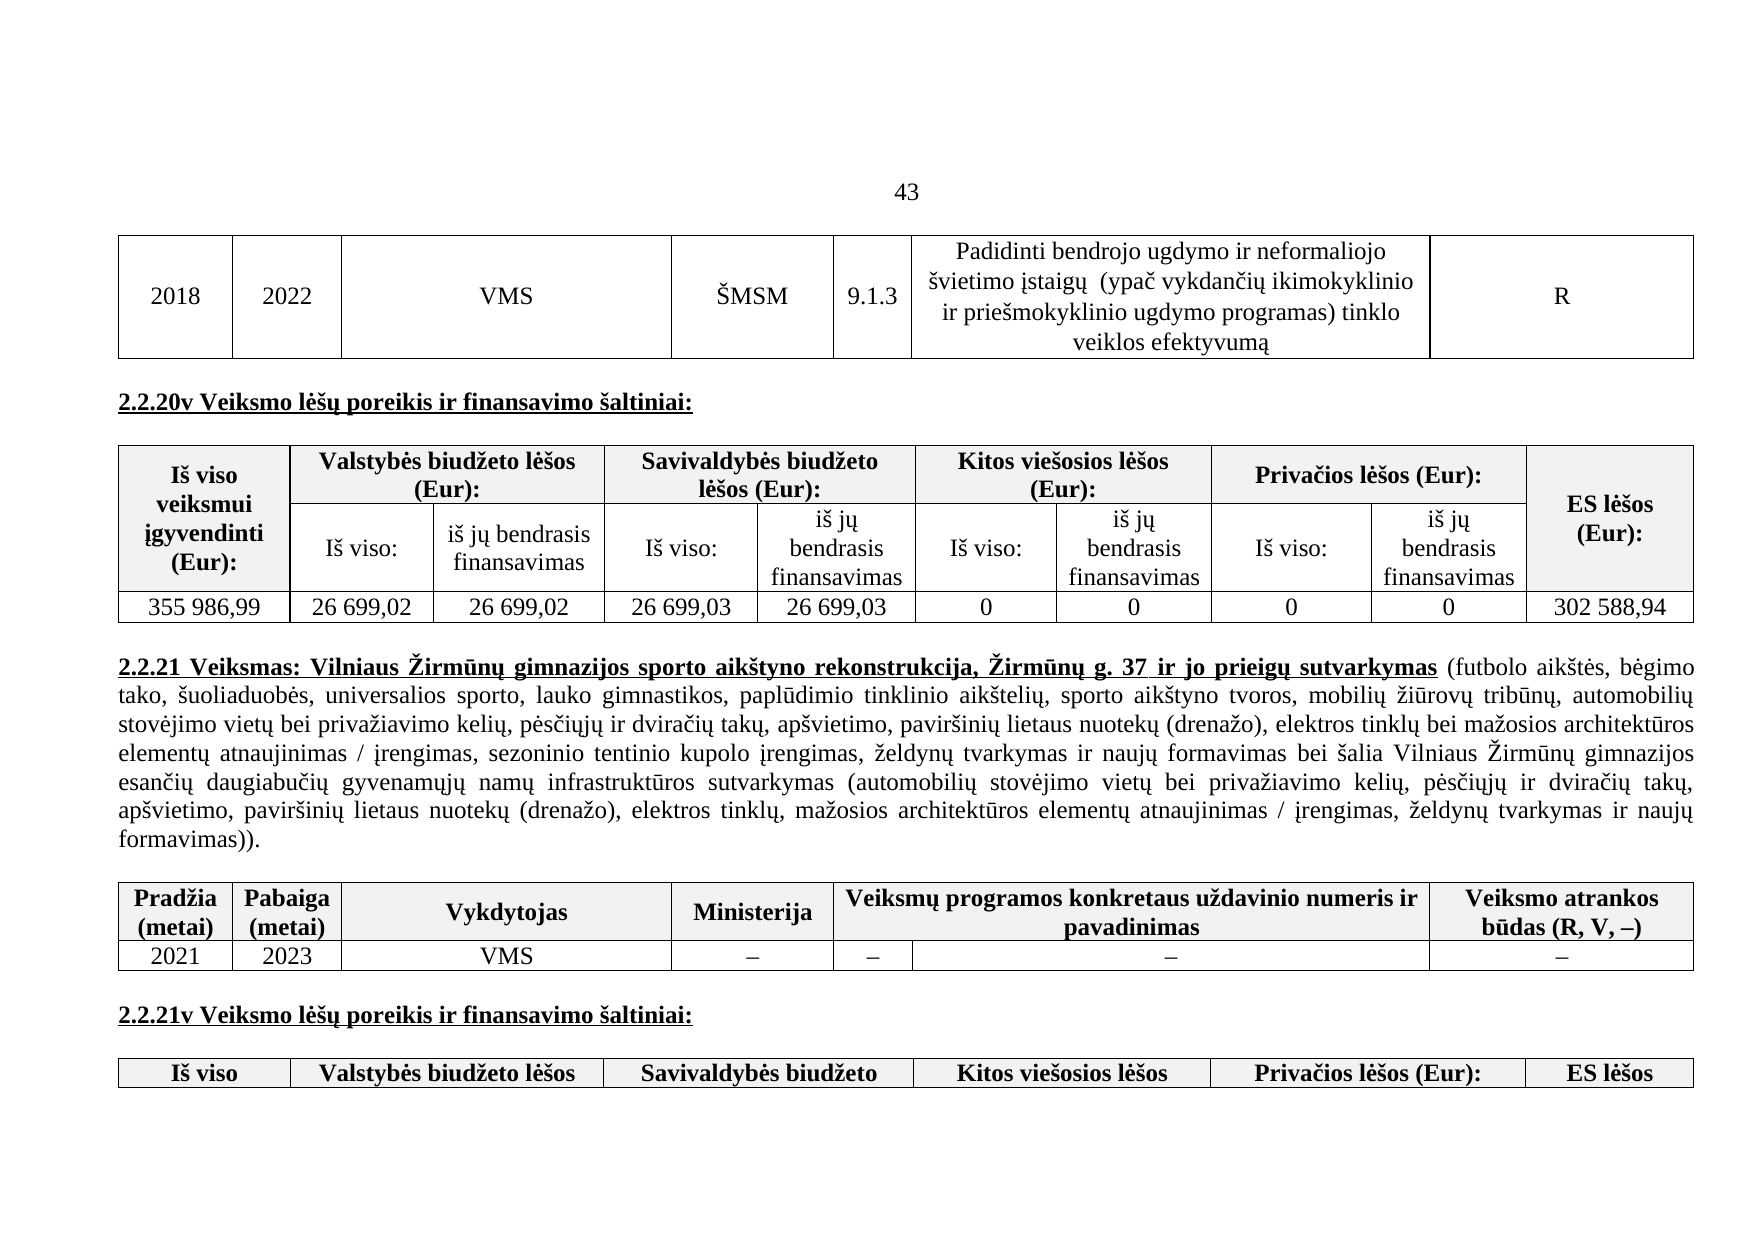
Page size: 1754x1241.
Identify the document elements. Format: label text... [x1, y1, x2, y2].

text 2.2.21 Veiksmas: Vilniaus Žirmūnų gimnazijos sporto aikštyno rekonstrukcija, Žirmūnų g. 37 ir jo prieigų sutvarkymas (futbolo aikštės, bėgimo tako, šuoliaduobės, universalios sporto, lauko gimnastikos, paplūdimio tinklinio aikštelių, sporto aikštyno tvoros, mobilių žiūrovų tribūnų, automobilių stovėjimo vietų bei privažiavimo kelių, pėsčiųjų ir dviračių takų, apšvietimo, paviršinių lietaus nuotekų (drenažo), elektros tinklų bei mažosios architektūros elementų atnaujinimas / įrengimas, sezoninio tentinio kupolo įrengimas, želdynų tvarkymas ir naujų formavimas bei šalia Vilniaus Žirmūnų gimnazijos esančių daugiabučių gyvenamųjų namų infrastruktūros sutvarkymas (automobilių stovėjimo vietų bei privažiavimo kelių, pėsčiųjų ir dviračių takų, apšvietimo, paviršinių lietaus nuotekų (drenažo), elektros tinklų, mažosios architektūros elementų atnaujinimas / įrengimas, želdynų tvarkymas ir naujų formavimas)). [118, 652, 1695, 853]
table_cell Padidinti bendrojo ugdymo ir neformaliojo švietimo įstaigų (ypač vykdančių ikimokyklinio ir priešmokyklinio ugdymo programas) tinklo veiklos efektyvumą [912, 236, 1429, 357]
table_cell iš jų bendrasis finansavimas [434, 504, 604, 591]
table_cell 26 699,02 [291, 592, 433, 622]
table_header Iš viso veiksmui įgyvendinti (Eur): [119, 446, 289, 591]
table_header ES lėšos [1526, 1059, 1693, 1087]
table_cell 2021 [119, 941, 232, 970]
table_header Ministerija [672, 883, 833, 940]
table_header Kitos viešosios lėšos (Eur): [916, 446, 1211, 503]
table_cell – [1430, 941, 1693, 970]
table_cell 2018 [119, 236, 232, 357]
table_header Veiksmo atrankos būdas (R, V, –) [1430, 883, 1693, 940]
table_header ES lėšos (Eur): [1527, 446, 1693, 591]
table_header Savivaldybės biudžeto lėšos (Eur): [605, 446, 915, 503]
table_cell – [913, 941, 1429, 970]
table_header Privačios lėšos (Eur): [1212, 446, 1526, 503]
table_cell VMS [342, 236, 671, 357]
table_cell VMS [342, 941, 671, 970]
table_header Vykdytojas [342, 883, 671, 940]
table_cell 302 588,94 [1527, 592, 1693, 622]
table_cell Iš viso: [1212, 504, 1371, 591]
table_cell 26 699,02 [434, 592, 604, 622]
table_cell Iš viso: [916, 504, 1056, 591]
text 2.2.20v Veiksmo lėšų poreikis ir finansavimo šaltiniai: [118, 387, 1695, 416]
table_cell 9.1.3 [834, 236, 911, 357]
table_cell Iš viso: [291, 504, 433, 591]
table_header Pradžia (metai) [119, 883, 232, 940]
table_cell R [1431, 236, 1693, 357]
text 2.2.21v Veiksmo lėšų poreikis ir finansavimo šaltiniai: [118, 1000, 1695, 1029]
table_cell – [672, 941, 833, 970]
table_cell 0 [1212, 592, 1371, 622]
table_cell 2022 [233, 236, 341, 357]
table_cell ŠMSM [672, 236, 833, 357]
table_header Pabaiga (metai) [233, 883, 341, 940]
table_cell iš jų bendrasis finansavimas [1057, 504, 1211, 591]
table_cell Iš viso: [605, 504, 757, 591]
table_header Valstybės biudžeto lėšos (Eur): [291, 446, 604, 503]
table_header Savivaldybės biudžeto [604, 1059, 913, 1087]
table_header Veiksmų programos konkretaus uždavinio numeris ir pavadinimas [834, 883, 1429, 940]
table_cell 355 986,99 [119, 592, 289, 622]
table_cell 0 [916, 592, 1056, 622]
table_header Kitos viešosios lėšos [914, 1059, 1210, 1087]
table_cell iš jų bendrasis finansavimas [1372, 504, 1526, 591]
table_cell iš jų bendrasis finansavimas [758, 504, 915, 591]
table_header Privačios lėšos (Eur): [1211, 1059, 1525, 1087]
table_cell 0 [1057, 592, 1211, 622]
table_cell 26 699,03 [605, 592, 757, 622]
table_header Valstybės biudžeto lėšos [291, 1059, 603, 1087]
table_cell 2023 [233, 941, 341, 970]
table_cell 0 [1372, 592, 1526, 622]
table_cell – [834, 941, 912, 970]
table_header Iš viso [119, 1059, 290, 1087]
table_cell 26 699,03 [758, 592, 915, 622]
